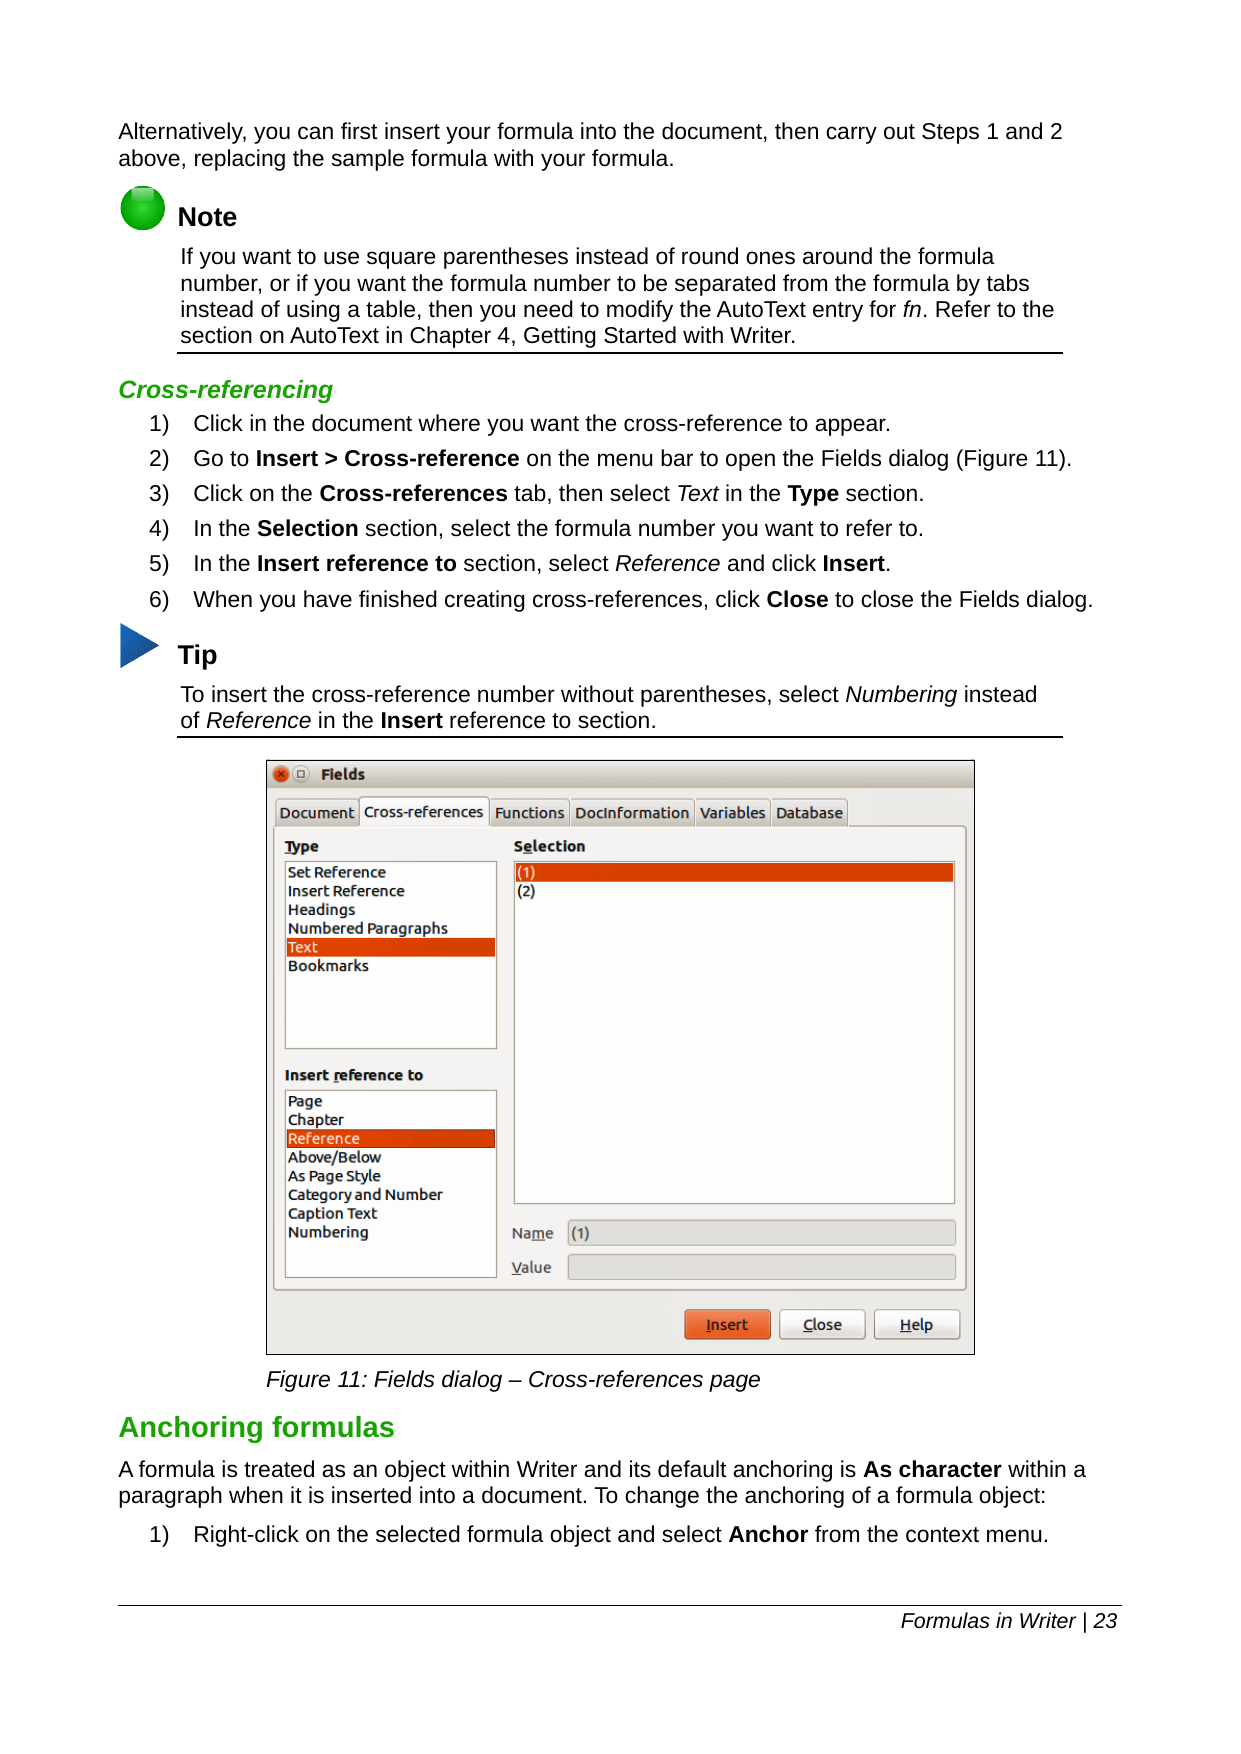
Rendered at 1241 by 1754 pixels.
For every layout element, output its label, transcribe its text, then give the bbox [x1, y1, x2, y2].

subtitle Note [118, 183, 1122, 233]
text A formula is treated as an object within Writer and its default anchoring is As character within a paragraph when it is inserted into a document. To change the anchoring of a formula object: [118, 1456, 1122, 1508]
text To insert the cross-reference number without parentheses, select Numbering instead of Reference in the Insert reference to section. [177, 678, 1063, 736]
list Click in the document where you want the cross-reference to appear. [169, 409, 1122, 436]
subtitle Tip [118, 621, 1122, 670]
list In the Selection section, select the formula number you want to refer to. [169, 515, 1122, 541]
text Alternatively, you can first insert your formula into the document, then carry out Steps 1 and 2 above, replacing the sample formula with your formula. [118, 118, 1122, 171]
list When you have finished creating cross-references, click Close to close the Fields dialog. [169, 586, 1122, 612]
list Click on the Cross-references tab, then select Text in the Type section. [169, 480, 1122, 506]
list Right-click on the selected formula object and select Anchor from the context menu. [169, 1521, 1122, 1547]
text Figure 11: Fields dialog – Cross-references page [266, 1366, 974, 1392]
picture [267, 761, 974, 1354]
list Go to Insert > Cross-reference on the menu bar to open the Fields dialog (Figure 11). [169, 445, 1122, 471]
list In the Insert reference to section, select Reference and click Insert. [169, 550, 1122, 577]
subtitle Cross-referencing [118, 375, 1122, 403]
text If you want to use square parentheses instead of round ones around the formula number, or if you want the formula number to be separated from the formula by tabs instead of using a table, then you need to modify the AutoText entry for fn. Refer to the section on AutoText in Chapter 4, Getting Started with Writer. [177, 240, 1063, 352]
subtitle Anchoring formulas [118, 1410, 1122, 1444]
